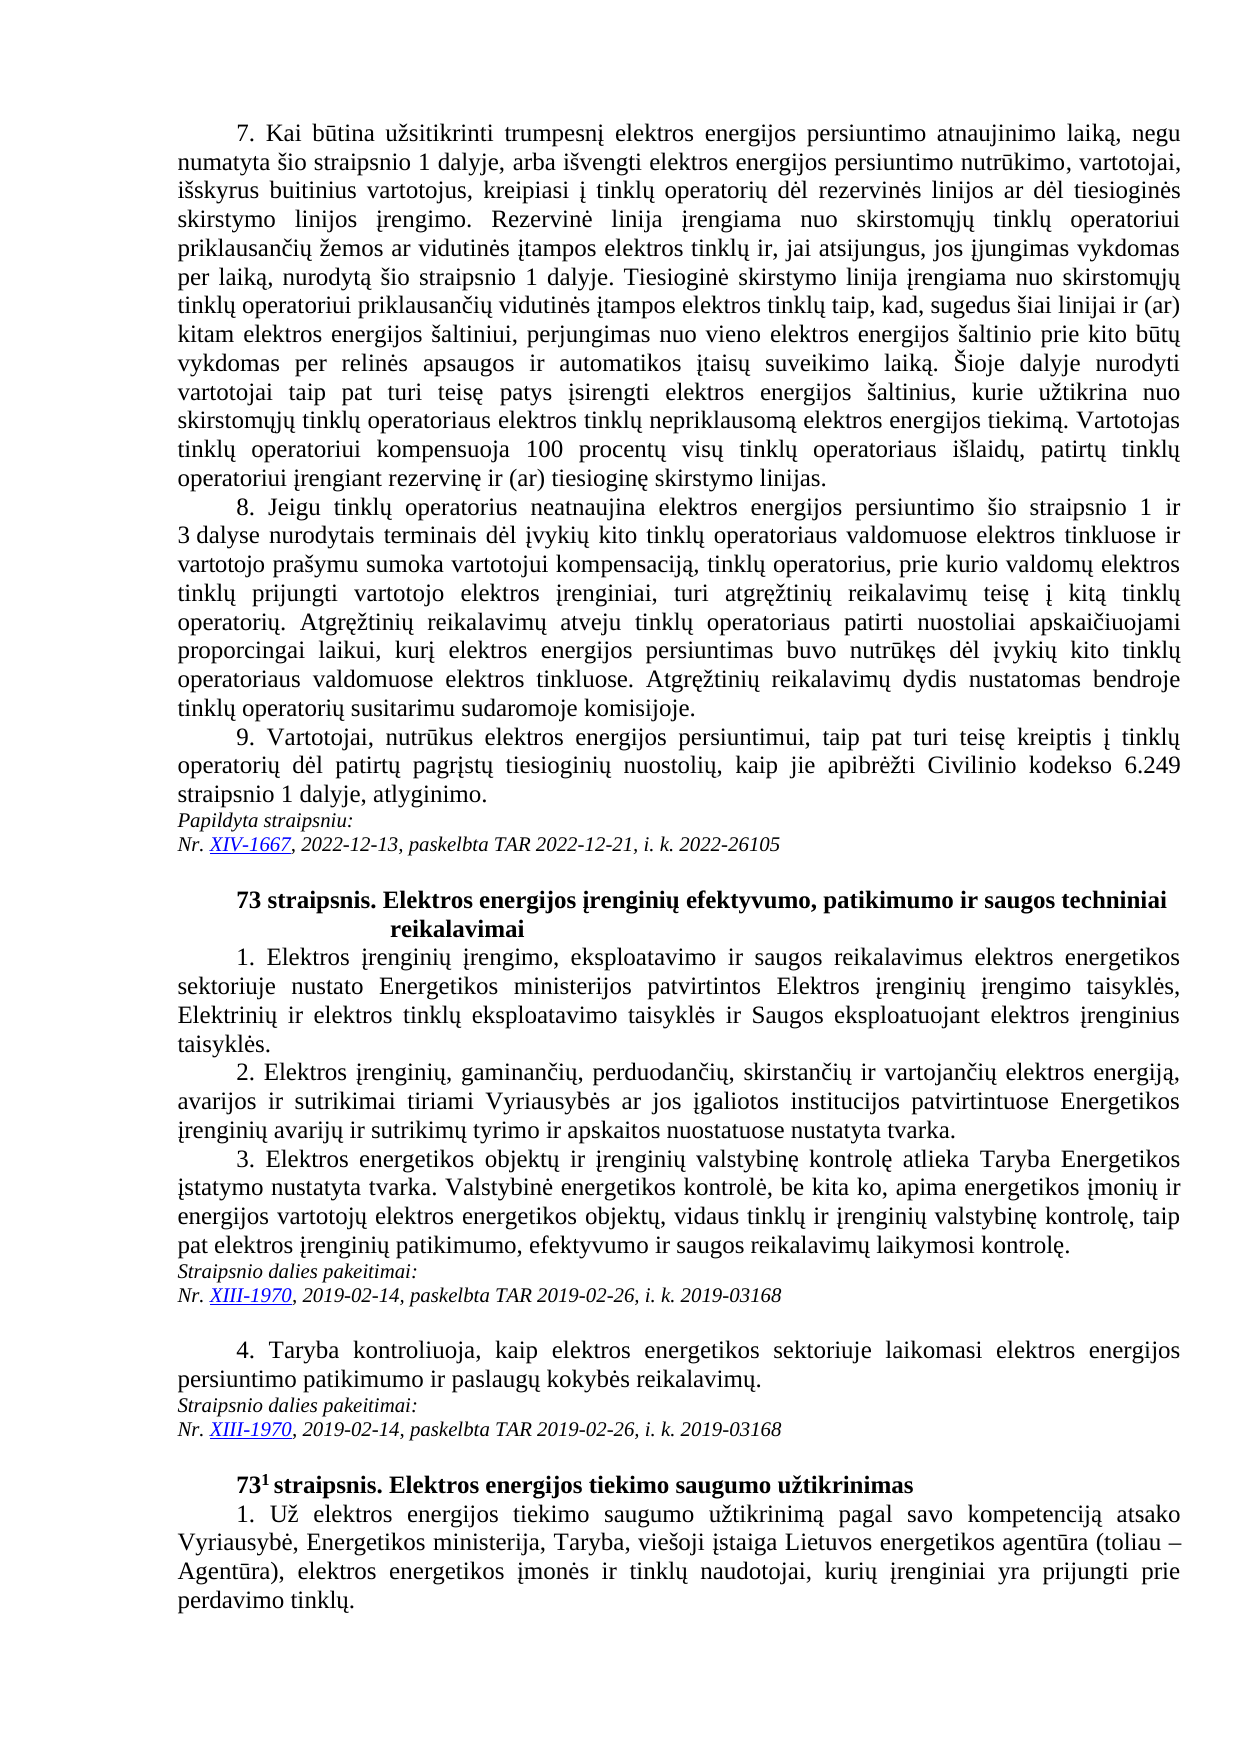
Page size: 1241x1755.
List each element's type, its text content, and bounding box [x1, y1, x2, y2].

text 2. Elektros įrenginių, gaminančių, perduodančių, skirstančių ir vartojančių elektros energiją, avarijos ir sutrikimai tiriami Vyriausybės ar jos įgaliotos institucijos patvirtintuose Energetikos įrenginių avarijų ir sutrikimų tyrimo ir apskaitos nuostatuose nustatyta tvarka. [177, 1057, 1181, 1144]
text Straipsnio dalies pakeitimai: [177, 1393, 1181, 1417]
text 8. Jeigu tinklų operatorius neatnaujina elektros energijos persiuntimo šio straipsnio 1 ir 3 dalyse nurodytais terminais dėl įvykių kito tinklų operatoriaus valdomuose elektros tinkluose ir vartotojo prašymu sumoka vartotojui kompensaciją, tinklų operatorius, prie kurio valdomų elektros tinklų prijungti vartotojo elektros įrenginiai, turi atgręžtinių reikalavimų teisę į kitą tinklų operatorių. Atgręžtinių reikalavimų atveju tinklų operatoriaus patirti nuostoliai apskaičiuojami proporcingai laikui, kurį elektros energijos persiuntimas buvo nutrūkęs dėl įvykių kito tinklų operatoriaus valdomuose elektros tinkluose. Atgręžtinių reikalavimų dydis nustatomas bendroje tinklų operatorių susitarimu sudaromoje komisijoje. [177, 492, 1181, 722]
text 1. Elektros įrenginių įrengimo, eksploatavimo ir saugos reikalavimus elektros energetikos sektoriuje nustato Energetikos ministerijos patvirtintos Elektros įrenginių įrengimo taisyklės, Elektrinių ir elektros tinklų eksploatavimo taisyklės ir Saugos eksploatuojant elektros įrenginius taisyklės. [177, 942, 1181, 1057]
text Nr. XIII-1970, 2019-02-14, paskelbta TAR 2019-02-26, i. k. 2019-03168 [177, 1283, 1181, 1307]
text 731 straipsnis. Elektros energijos tiekimo saugumo užtikrinimas [177, 1470, 1181, 1499]
text Straipsnio dalies pakeitimai: [177, 1259, 1181, 1283]
text Papildyta straipsniu: [177, 808, 1181, 832]
text 7. Kai būtina užsitikrinti trumpesnį elektros energijos persiuntimo atnaujinimo laiką, negu numatyta šio straipsnio 1 dalyje, arba išvengti elektros energijos persiuntimo nutrūkimo, vartotojai, išskyrus buitinius vartotojus, kreipiasi į tinklų operatorių dėl rezervinės linijos ar dėl tiesioginės skirstymo linijos įrengimo. Rezervinė linija įrengiama nuo skirstomųjų tinklų operatoriui priklausančių žemos ar vidutinės įtampos elektros tinklų ir, jai atsijungus, jos įjungimas vykdomas per laiką, nurodytą šio straipsnio 1 dalyje. Tiesioginė skirstymo linija įrengiama nuo skirstomųjų tinklų operatoriui priklausančių vidutinės įtampos elektros tinklų taip, kad, sugedus šiai linijai ir (ar) kitam elektros energijos šaltiniui, perjungimas nuo vieno elektros energijos šaltinio prie kito būtų vykdomas per relinės apsaugos ir automatikos įtaisų suveikimo laiką. Šioje dalyje nurodyti vartotojai taip pat turi teisę patys įsirengti elektros energijos šaltinius, kurie užtikrina nuo skirstomųjų tinklų operatoriaus elektros tinklų nepriklausomą elektros energijos tiekimą. Vartotojas tinklų operatoriui kompensuoja 100 procentų visų tinklų operatoriaus išlaidų, patirtų tinklų operatoriui įrengiant rezervinę ir (ar) tiesioginę skirstymo linijas. [177, 118, 1181, 492]
text 4. Taryba kontroliuoja, kaip elektros energetikos sektoriuje laikomasi elektros energijos persiuntimo patikimumo ir paslaugų kokybės reikalavimų. [177, 1336, 1181, 1393]
text Nr. XIII-1970, 2019-02-14, paskelbta TAR 2019-02-26, i. k. 2019-03168 [177, 1417, 1181, 1441]
text 9. Vartotojai, nutrūkus elektros energijos persiuntimui, taip pat turi teisę kreiptis į tinklų operatorių dėl patirtų pagrįstų tiesioginių nuostolių, kaip jie apibrėžti Civilinio kodekso 6.249 straipsnio 1 dalyje, atlyginimo. [177, 722, 1181, 808]
text 1. Už elektros energijos tiekimo saugumo užtikrinimą pagal savo kompetenciją atsako Vyriausybė, Energetikos ministerija, Taryba, viešoji įstaiga Lietuvos energetikos agentūra (toliau – Agentūra), elektros energetikos įmonės ir tinklų naudotojai, kurių įrenginiai yra prijungti prie perdavimo tinklų. [177, 1499, 1181, 1614]
text 3. Elektros energetikos objektų ir įrenginių valstybinę kontrolę atlieka Taryba Energetikos įstatymo nustatyta tvarka. Valstybinė energetikos kontrolė, be kita ko, apima energetikos įmonių ir energijos vartotojų elektros energetikos objektų, vidaus tinklų ir įrenginių valstybinę kontrolę, taip pat elektros įrenginių patikimumo, efektyvumo ir saugos reikalavimų laikymosi kontrolę. [177, 1144, 1181, 1259]
text 73 straipsnis. Elektros energijos įrenginių efektyvumo, patikimumo ir saugos techniniai reikalavimai [236, 885, 1181, 942]
text Nr. XIV-1667, 2022-12-13, paskelbta TAR 2022-12-21, i. k. 2022-26105 [177, 832, 1181, 856]
